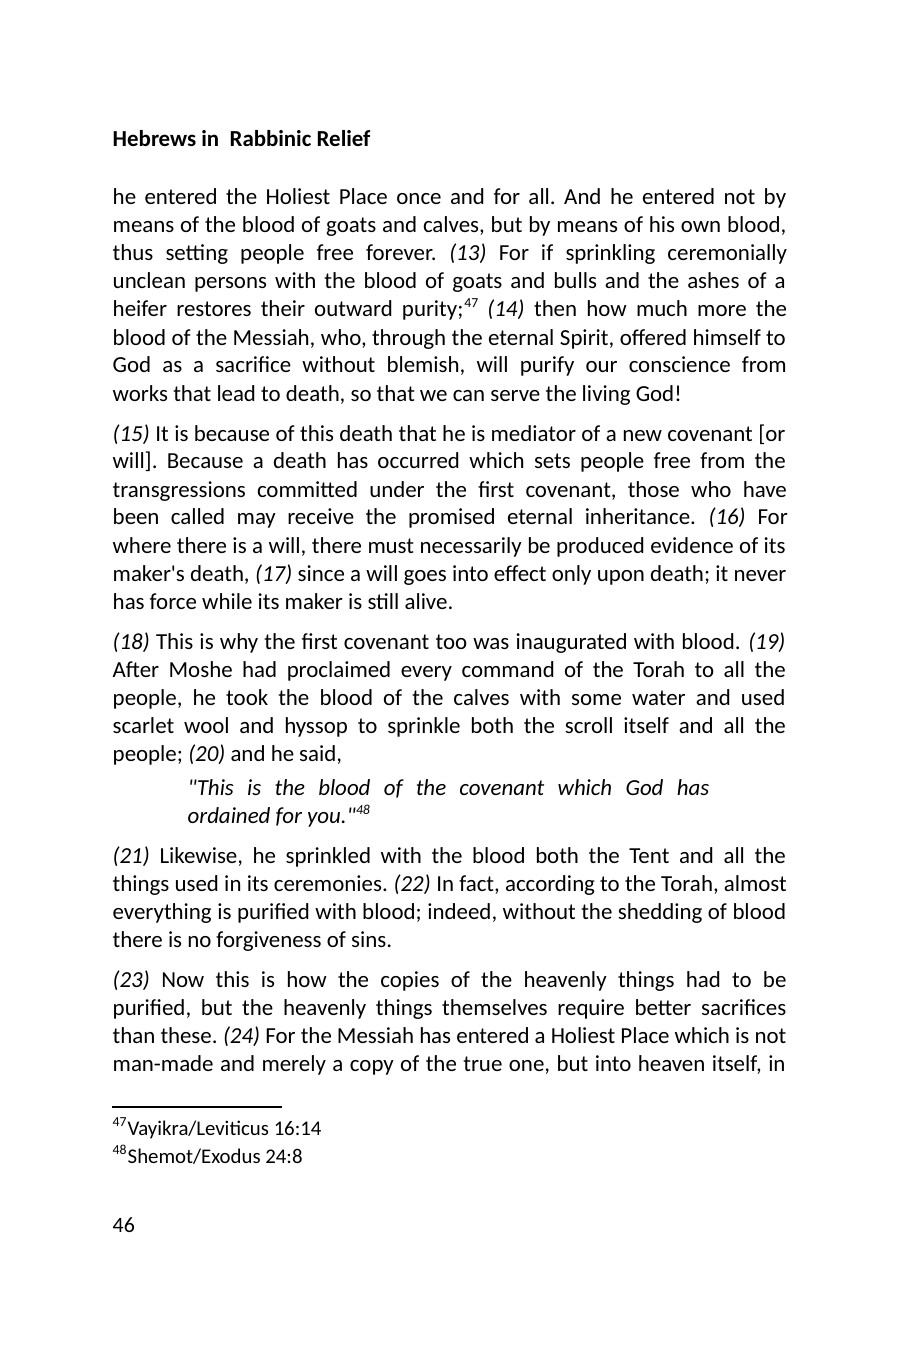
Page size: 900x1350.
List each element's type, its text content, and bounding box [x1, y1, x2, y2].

text Vayikra/Leviticus 16:14 [112, 1113, 787, 1141]
text (23) Now this is how the copies of the heavenly things had to be purified, but the heavenly things themselves require better sacrifices than these. (24) For the Messiah has entered a Holiest Place which is not man-made and merely a copy of the true one, but into heaven itself, in [112, 965, 787, 1077]
text Shemot/Exodus 24:8 [112, 1141, 787, 1169]
text (21) Likewise, he sprinkled with the blood both the Tent and all the things used in its ceremonies. (22) In fact, according to the Torah, almost everything is purified with blood; indeed, without the shedding of blood there is no forgiveness of sins. [112, 841, 787, 953]
text (18) This is why the first covenant too was inaugurated with blood. (19) After Moshe had proclaimed every command of the Torah to all the people, he took the blood of the calves with some water and used scarlet wool and hyssop to sprinkle both the scroll itself and all the people; (20) and he said, [112, 627, 787, 767]
text (15) It is because of this death that he is mediator of a new covenant [or will]. Because a death has occurred which sets people free from the transgressions committed under the first covenant, those who have been called may receive the promised eternal inheritance. (16) For where there is a will, there must necessarily be produced evidence of its maker's death, (17) since a will goes into effect only upon death; it never has force while its maker is still alive. [112, 419, 787, 615]
text "This is the blood of the covenant which God has ordained for you." [187, 773, 712, 829]
text he entered the Holiest Place once and for all. And he entered not by means of the blood of goats and calves, but by means of his own blood, thus setting people free forever. (13) For if sprinkling ceremonially unclean persons with the blood of goats and bulls and the ashes of a heifer restores their outward purity; (14) then how much more the blood of the Messiah, who, through the eternal Spirit, offered himself to God as a sacrifice without blemish, will purify our conscience from works that lead to death, so that we can serve the living God! [112, 182, 787, 407]
